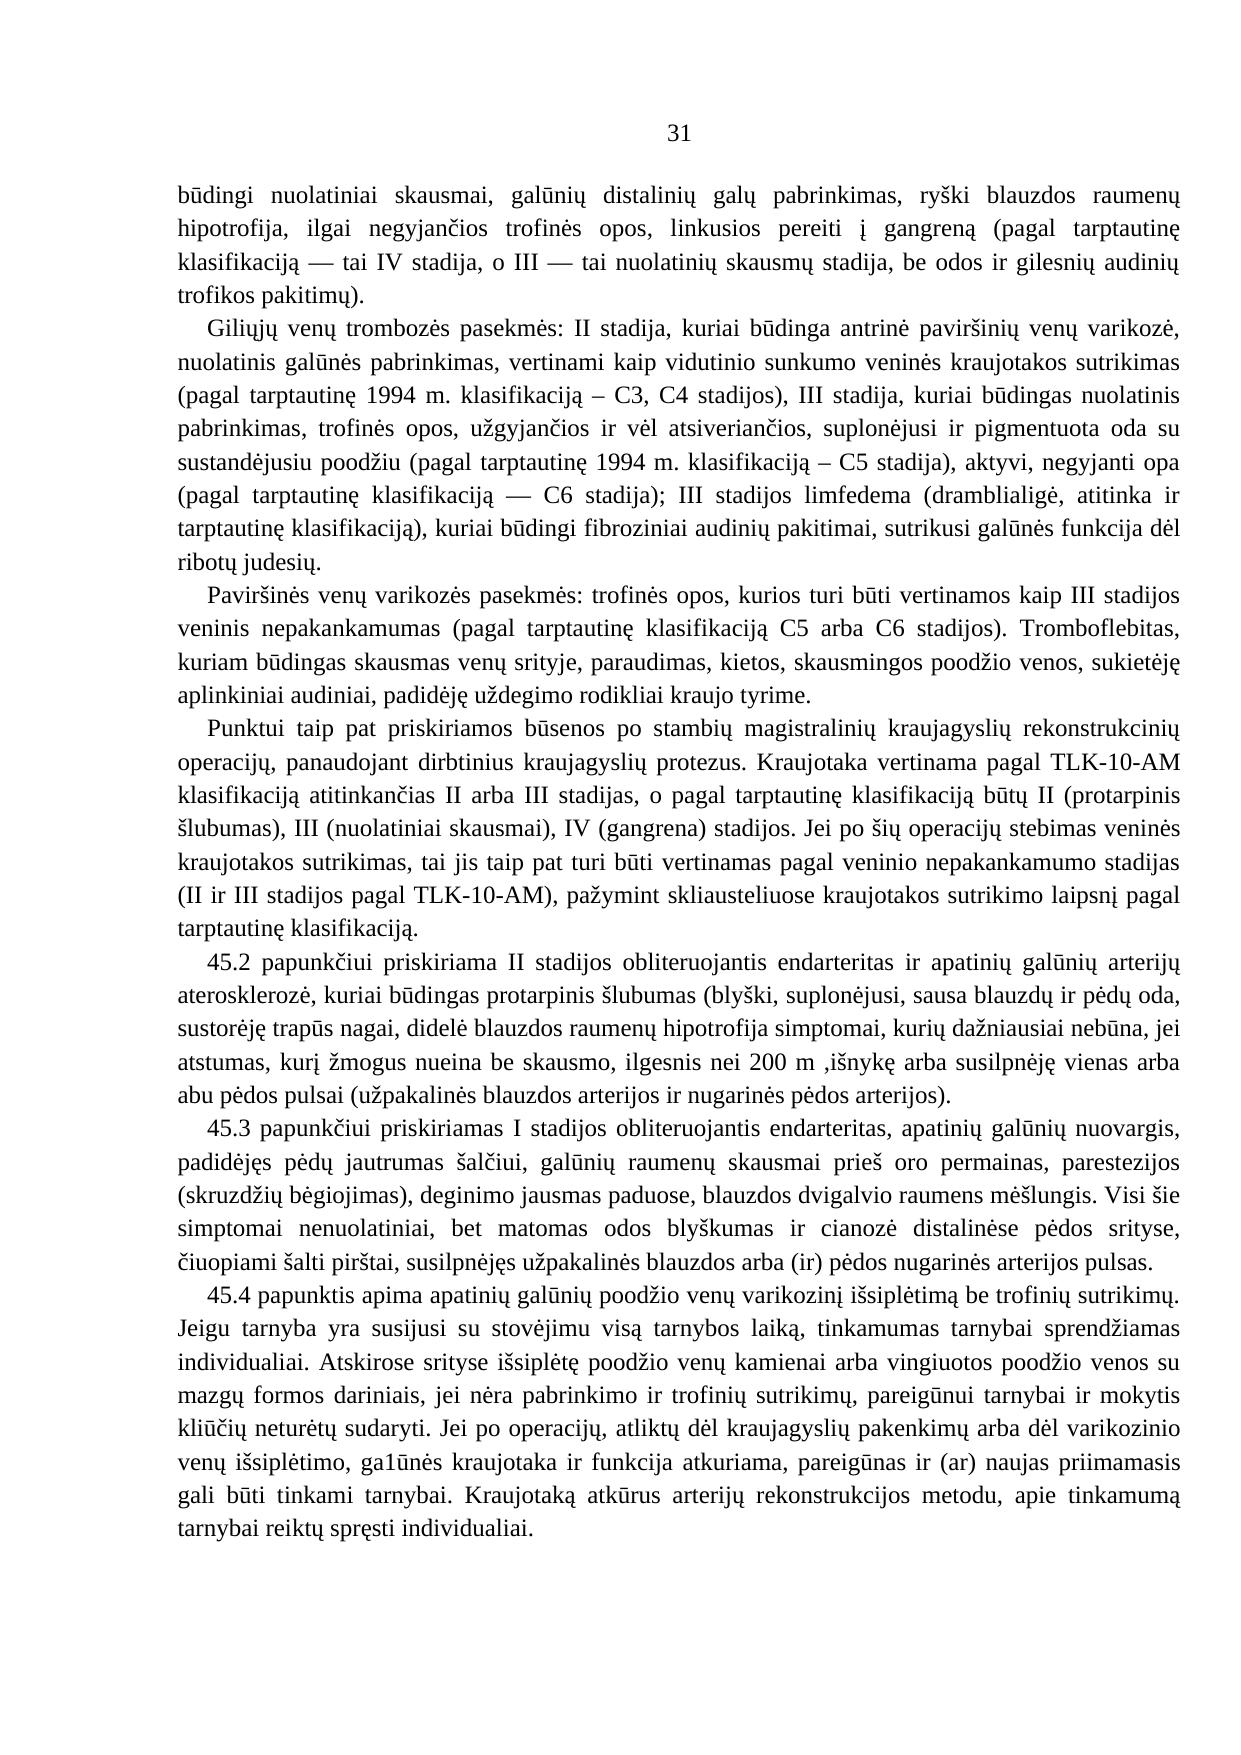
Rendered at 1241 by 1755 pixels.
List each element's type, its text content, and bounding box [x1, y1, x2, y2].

text Giliųjų venų trombozės pasekmės: II stadija, kuriai būdinga antrinė paviršinių venų varikozė, nuolatinis galūnės pabrinkimas, vertinami kaip vidutinio sunkumo veninės kraujotakos sutrikimas (pagal tarptautinę 1994 m. klasifikaciją – C3, C4 stadijos), III stadija, kuriai būdingas nuolatinis pabrinkimas, trofinės opos, užgyjančios ir vėl atsiveriančios, suplonėjusi ir pigmentuota oda su sustandėjusiu poodžiu (pagal tarptautinę 1994 m. klasifikaciją – C5 stadija), aktyvi, negyjanti opa (pagal tarptautinę klasifikaciją — C6 stadija); III stadijos limfedema (dramblialigė, atitinka ir tarptautinę klasifikaciją), kuriai būdingi fibroziniai audinių pakitimai, sutrikusi galūnės funkcija dėl ribotų judesių. [177, 309, 1181, 576]
text Punktui taip pat priskiriamos būsenos po stambių magistralinių kraujagyslių rekonstrukcinių operacijų, panaudojant dirbtinius kraujagyslių protezus. Kraujotaka vertinama pagal TLK-10-AM klasifikaciją atitinkančias II arba III stadijas, o pagal tarptautinę klasifikaciją būtų II (protarpinis šlubumas), III (nuolatiniai skausmai), IV (gangrena) stadijos. Jei po šių operacijų stebimas veninės kraujotakos sutrikimas, tai jis taip pat turi būti vertinamas pagal veninio nepakankamumo stadijas (II ir III stadijos pagal TLK-10-AM), pažymint skliausteliuose kraujotakos sutrikimo laipsnį pagal tarptautinę klasifikaciją. [177, 709, 1181, 942]
text Paviršinės venų varikozės pasekmės: trofinės opos, kurios turi būti vertinamos kaip III stadijos veninis nepakankamumas (pagal tarptautinę klasifikaciją C5 arba C6 stadijos). Tromboflebitas, kuriam būdingas skausmas venų srityje, paraudimas, kietos, skausmingos poodžio venos, sukietėję aplinkiniai audiniai, padidėję uždegimo rodikliai kraujo tyrime. [177, 576, 1181, 709]
text 45.2 papunkčiui priskiriama II stadijos obliteruojantis endarteritas ir apatinių galūnių arterijų aterosklerozė, kuriai būdingas protarpinis šlubumas (blyški, suplonėjusi, sausa blauzdų ir pėdų oda, sustorėję trapūs nagai, didelė blauzdos raumenų hipotrofija simptomai, kurių dažniausiai nebūna, jei atstumas, kurį žmogus nueina be skausmo, ilgesnis nei 200 m ,išnykę arba susilpnėję vienas arba abu pėdos pulsai (užpakalinės blauzdos arterijos ir nugarinės pėdos arterijos). [177, 942, 1181, 1109]
text 45.3 papunkčiui priskiriamas I stadijos obliteruojantis endarteritas, apatinių galūnių nuovargis, padidėjęs pėdų jautrumas šalčiui, galūnių raumenų skausmai prieš oro permainas, parestezijos (skruzdžių bėgiojimas), deginimo jausmas paduose, blauzdos dvigalvio raumens mėšlungis. Visi šie simptomai nenuolatiniai, bet matomas odos blyškumas ir cianozė distalinėse pėdos srityse, čiuopiami šalti pirštai, susilpnėjęs užpakalinės blauzdos arba (ir) pėdos nugarinės arterijos pulsas. [177, 1109, 1181, 1276]
text 45.4 papunktis apima apatinių galūnių poodžio venų varikozinį išsiplėtimą be trofinių sutrikimų. Jeigu tarnyba yra susijusi su stovėjimu visą tarnybos laiką, tinkamumas tarnybai sprendžiamas individualiai. Atskirose srityse išsiplėtę poodžio venų kamienai arba vingiuotos poodžio venos su mazgų formos dariniais, jei nėra pabrinkimo ir trofinių sutrikimų, pareigūnui tarnybai ir mokytis kliūčių neturėtų sudaryti. Jei po operacijų, atliktų dėl kraujagyslių pakenkimų arba dėl varikozinio venų išsiplėtimo, ga1ūnės kraujotaka ir funkcija atkuriama, pareigūnas ir (ar) naujas priimamasis gali būti tinkami tarnybai. Kraujotaką atkūrus arterijų rekonstrukcijos metodu, apie tinkamumą tarnybai reiktų spręsti individualiai. [177, 1276, 1181, 1542]
text būdingi nuolatiniai skausmai, galūnių distalinių galų pabrinkimas, ryški blauzdos raumenų hipotrofija, ilgai negyjančios trofinės opos, linkusios pereiti į gangreną (pagal tarptautinę klasifikaciją — tai IV stadija, o III — tai nuolatinių skausmų stadija, be odos ir gilesnių audinių trofikos pakitimų). [177, 176, 1181, 309]
